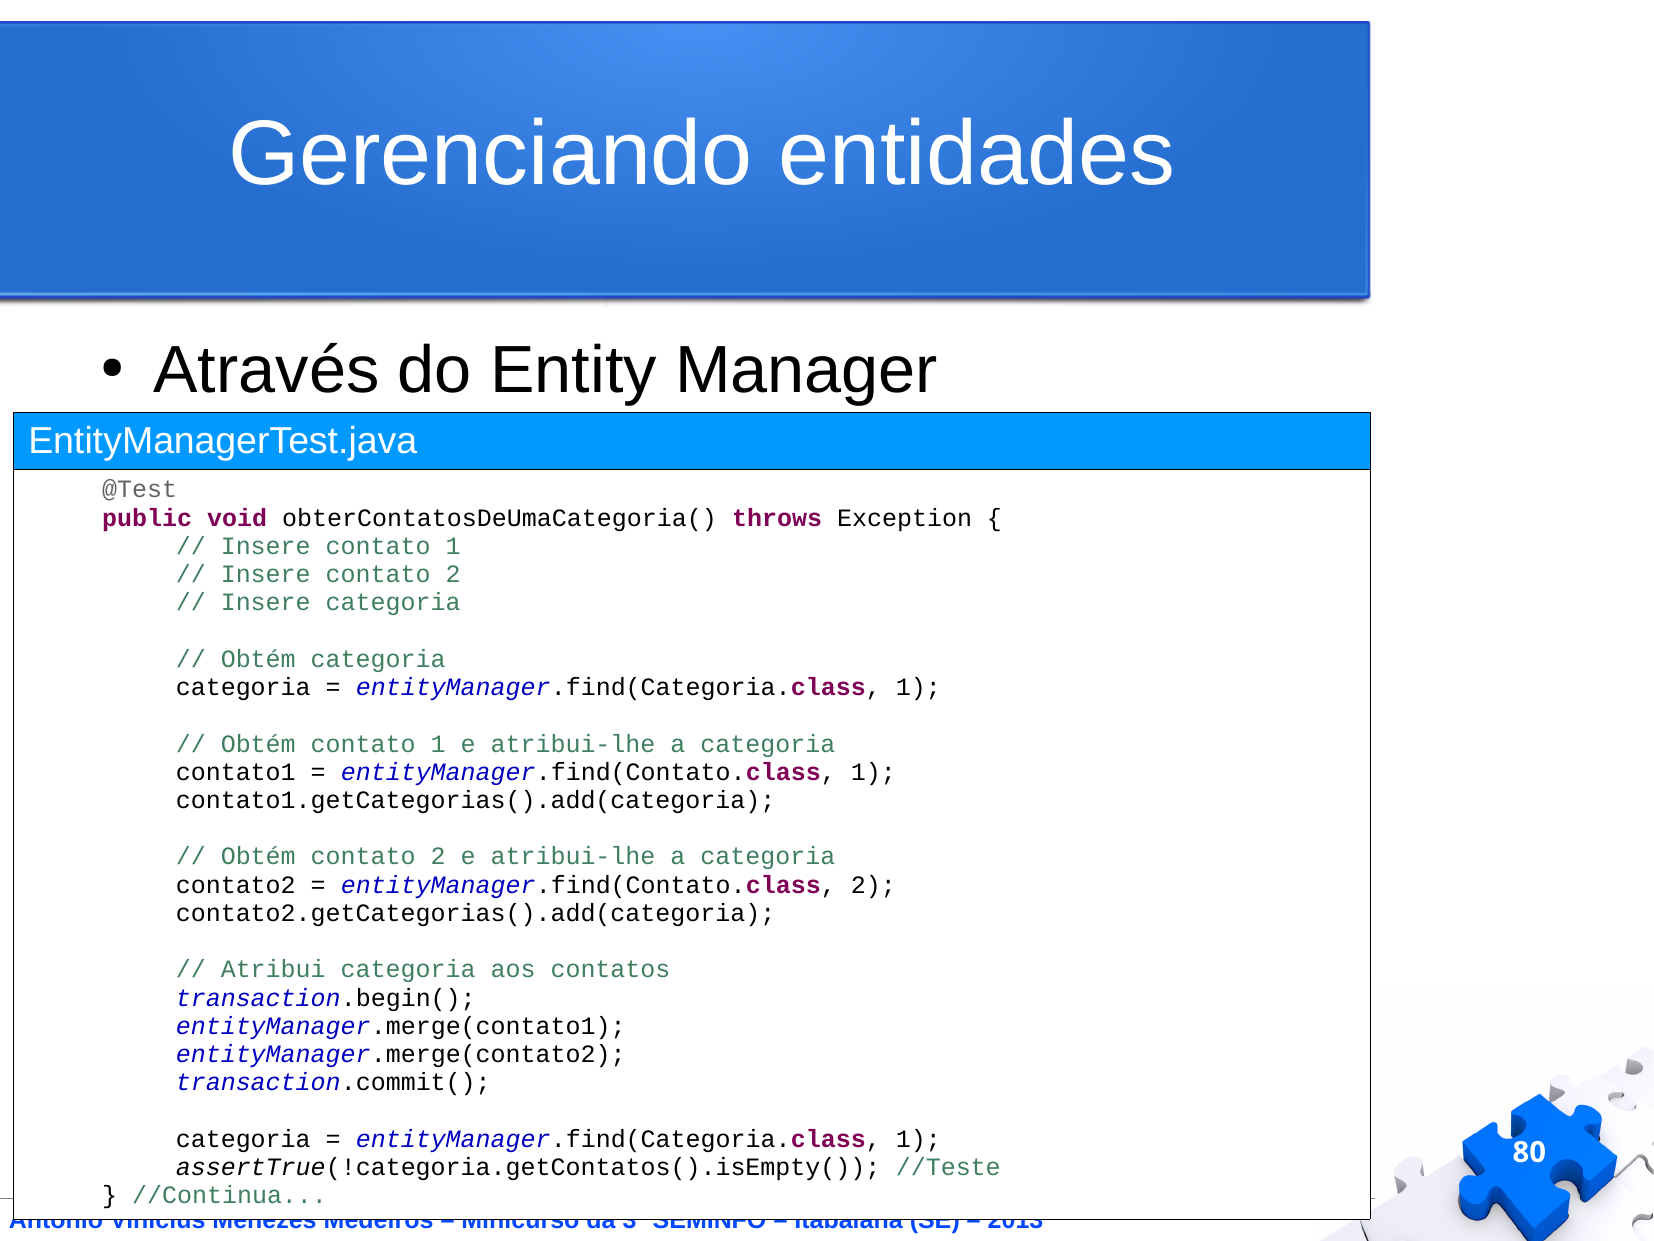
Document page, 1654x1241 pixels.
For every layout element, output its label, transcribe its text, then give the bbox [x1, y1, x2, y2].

title Gerenciando entidades [82, 49, 1323, 257]
list Através do Entity Manager [82, 332, 1356, 412]
picture [1311, 983, 1654, 1241]
picture [0, 21, 1375, 307]
table_header EntityManagerTest.java [14, 413, 1370, 469]
table_cell @Test public void obterContatosDeUmaCategoria() throws Exception { // Insere contato 1 // Insere contato 2 // Insere categoria // Obtém categoria categoria = entityManager.find(Categoria.class, 1); // Obtém contato 1 e atribui-lhe a categoria contato1 = entityManager.find(Contato.class, 1); contato1.getCategorias().add(categoria); // Obtém contato 2 e atribui-lhe a categoria contato2 = entityManager.find(Contato.class, 2); contato2.getCategorias().add(categoria); // Atribui categoria aos contatos transaction.begin(); entityManager.merge(contato1); entityManager.merge(contato2); transaction.commit(); categoria = entityManager.find(Categoria.class, 1); assertTrue(!categoria.getContatos().isEmpty()); //Teste } //Continua... [14, 470, 1370, 1219]
